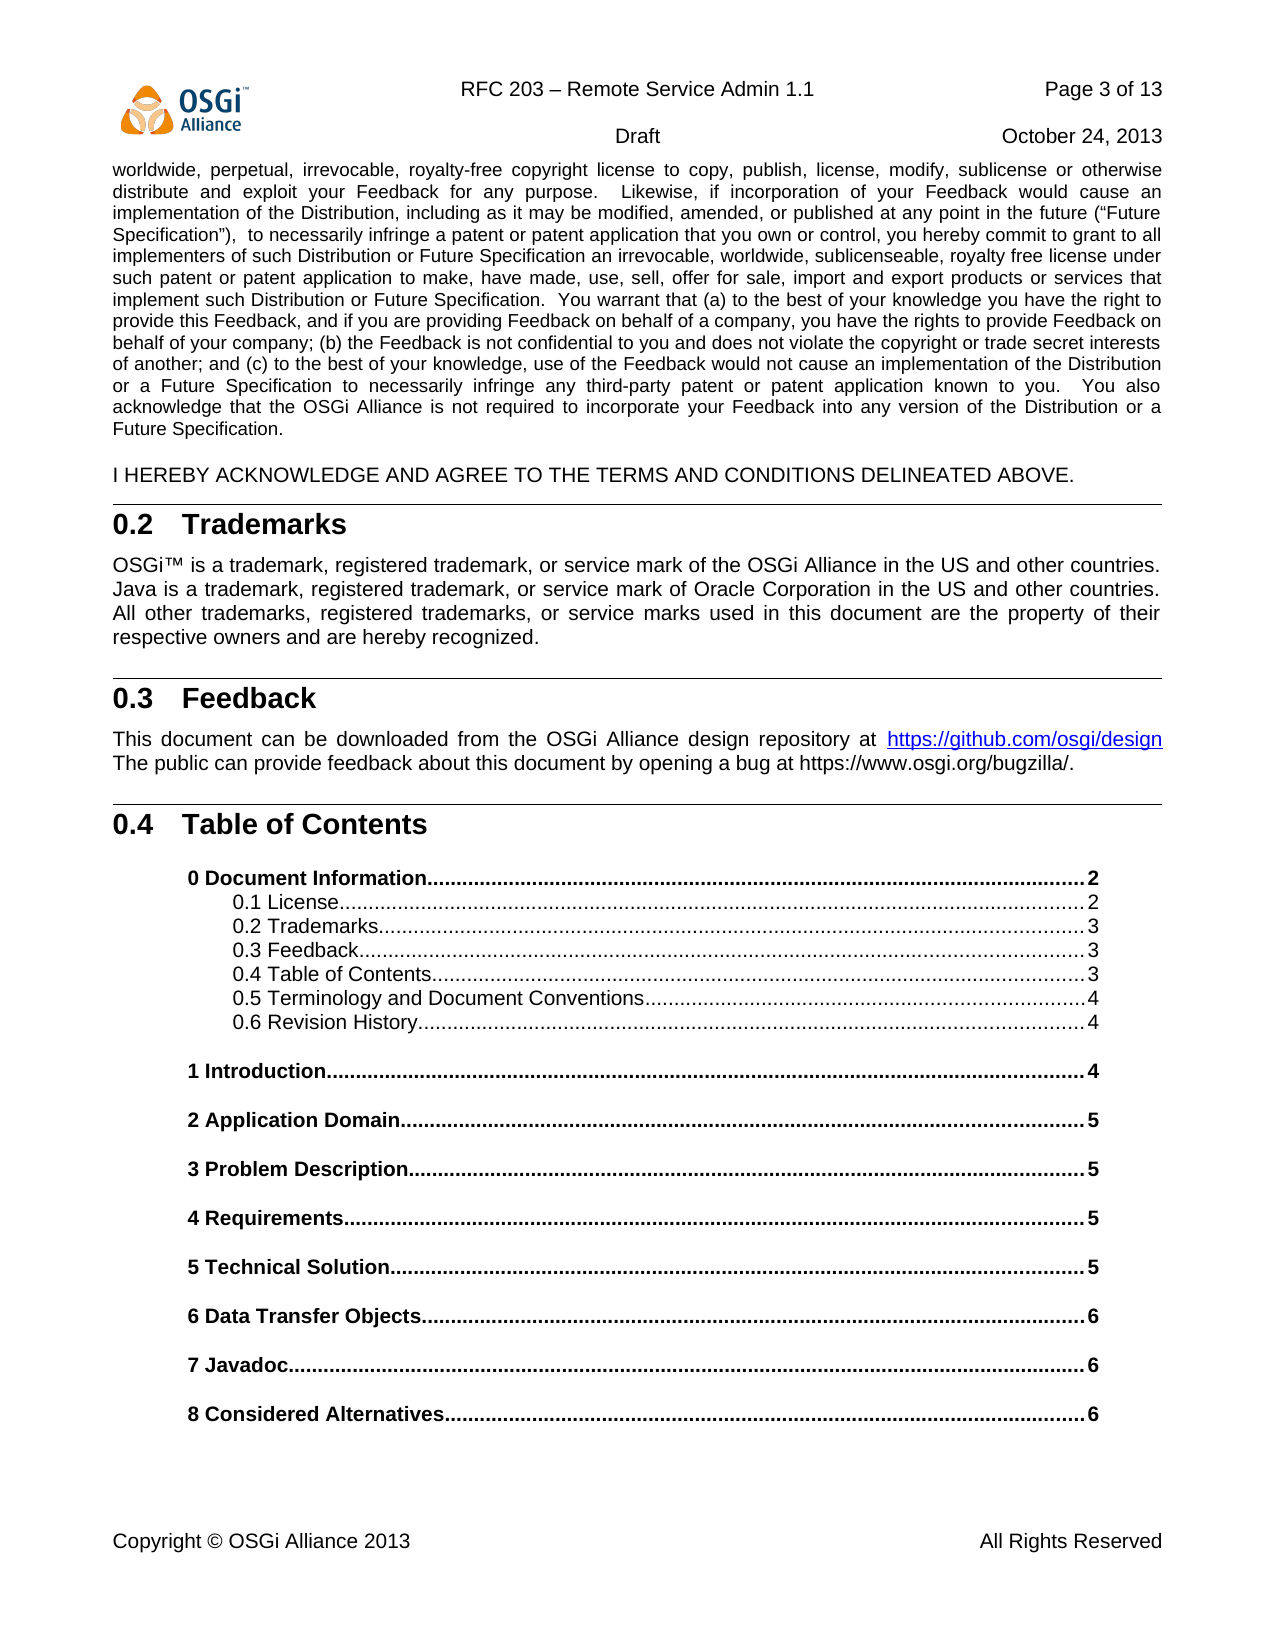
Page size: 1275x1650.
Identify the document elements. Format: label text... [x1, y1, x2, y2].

text 0 Document Information 2 [187, 866, 1162, 890]
text 8 Considered Alternatives 6 [187, 1401, 1162, 1425]
text worldwide, perpetual, irrevocable, royalty-free copyright license to copy, publish, license, modify, sublicense or otherwise distribute and exploit your Feedback for any purpose. Likewise, if incorporation of your Feedback would cause an implementation of the Distribution, including as it may be modified, amended, or published at any point in the future (“Future Specification”), to necessarily infringe a patent or patent application that you own or control, you hereby commit to grant to all implementers of such Distribution or Future Specification an irrevocable, worldwide, sublicenseable, royalty free license under such patent or patent application to make, have made, use, sell, offer for sale, import and export products or services that implement such Distribution or Future Specification. You warrant that (a) to the best of your knowledge you have the right to provide this Feedback, and if you are providing Feedback on behalf of a company, you have the rights to provide Feedback on behalf of your company; (b) the Feedback is not confidential to you and does not violate the copyright or trade secret interests of another; and (c) to the best of your knowledge, use of the Feedback would not cause an implementation of the Distribution or a Future Specification to necessarily infringe any third-party patent or patent application known to you. You also acknowledge that the OSGi Alliance is not required to incorporate your Feedback into any version of the Distribution or a Future Specification. [112, 159, 1162, 439]
text 0.6 Revision History 4 [232, 1010, 1162, 1034]
text This document can be downloaded from the OSGi Alliance design repository at https://github.com/osgi/design The public can provide feedback about this document by opening a bug at https://www.osgi.org/bugzilla/. [112, 727, 1162, 775]
text 0.4 Table of Contents 3 [232, 962, 1162, 986]
text 5 Technical Solution 5 [187, 1254, 1162, 1278]
text 0.5 Terminology and Document Conventions 4 [232, 986, 1162, 1010]
text 1 Introduction 4 [187, 1059, 1162, 1083]
picture [113, 78, 257, 142]
text 3 Problem Description 5 [187, 1157, 1162, 1181]
subtitle Feedback [112, 679, 1162, 715]
subtitle Table of Contents [112, 805, 1162, 841]
text 4 Requirements 5 [187, 1206, 1162, 1229]
subtitle Trademarks [112, 505, 1162, 541]
text 0.3 Feedback 3 [232, 938, 1162, 962]
text 0.2 Trademarks 3 [232, 914, 1162, 938]
text OSGi™ is a trademark, registered trademark, or service mark of the OSGi Alliance in the US and other countries. Java is a trademark, registered trademark, or service mark of Oracle Corporation in the US and other countries. All other trademarks, registered trademarks, or service marks used in this document are the property of their respective owners and are hereby recognized. [112, 553, 1162, 649]
text 2 Application Domain 5 [187, 1108, 1162, 1132]
text 7 Javadoc 6 [187, 1352, 1162, 1376]
text 0.1 License 2 [232, 890, 1162, 914]
text I HEREBY ACKNOWLEDGE AND AGREE TO THE TERMS AND CONDITIONS DELINEATED ABOVE. [112, 463, 1162, 487]
text 6 Data Transfer Objects 6 [187, 1303, 1162, 1327]
